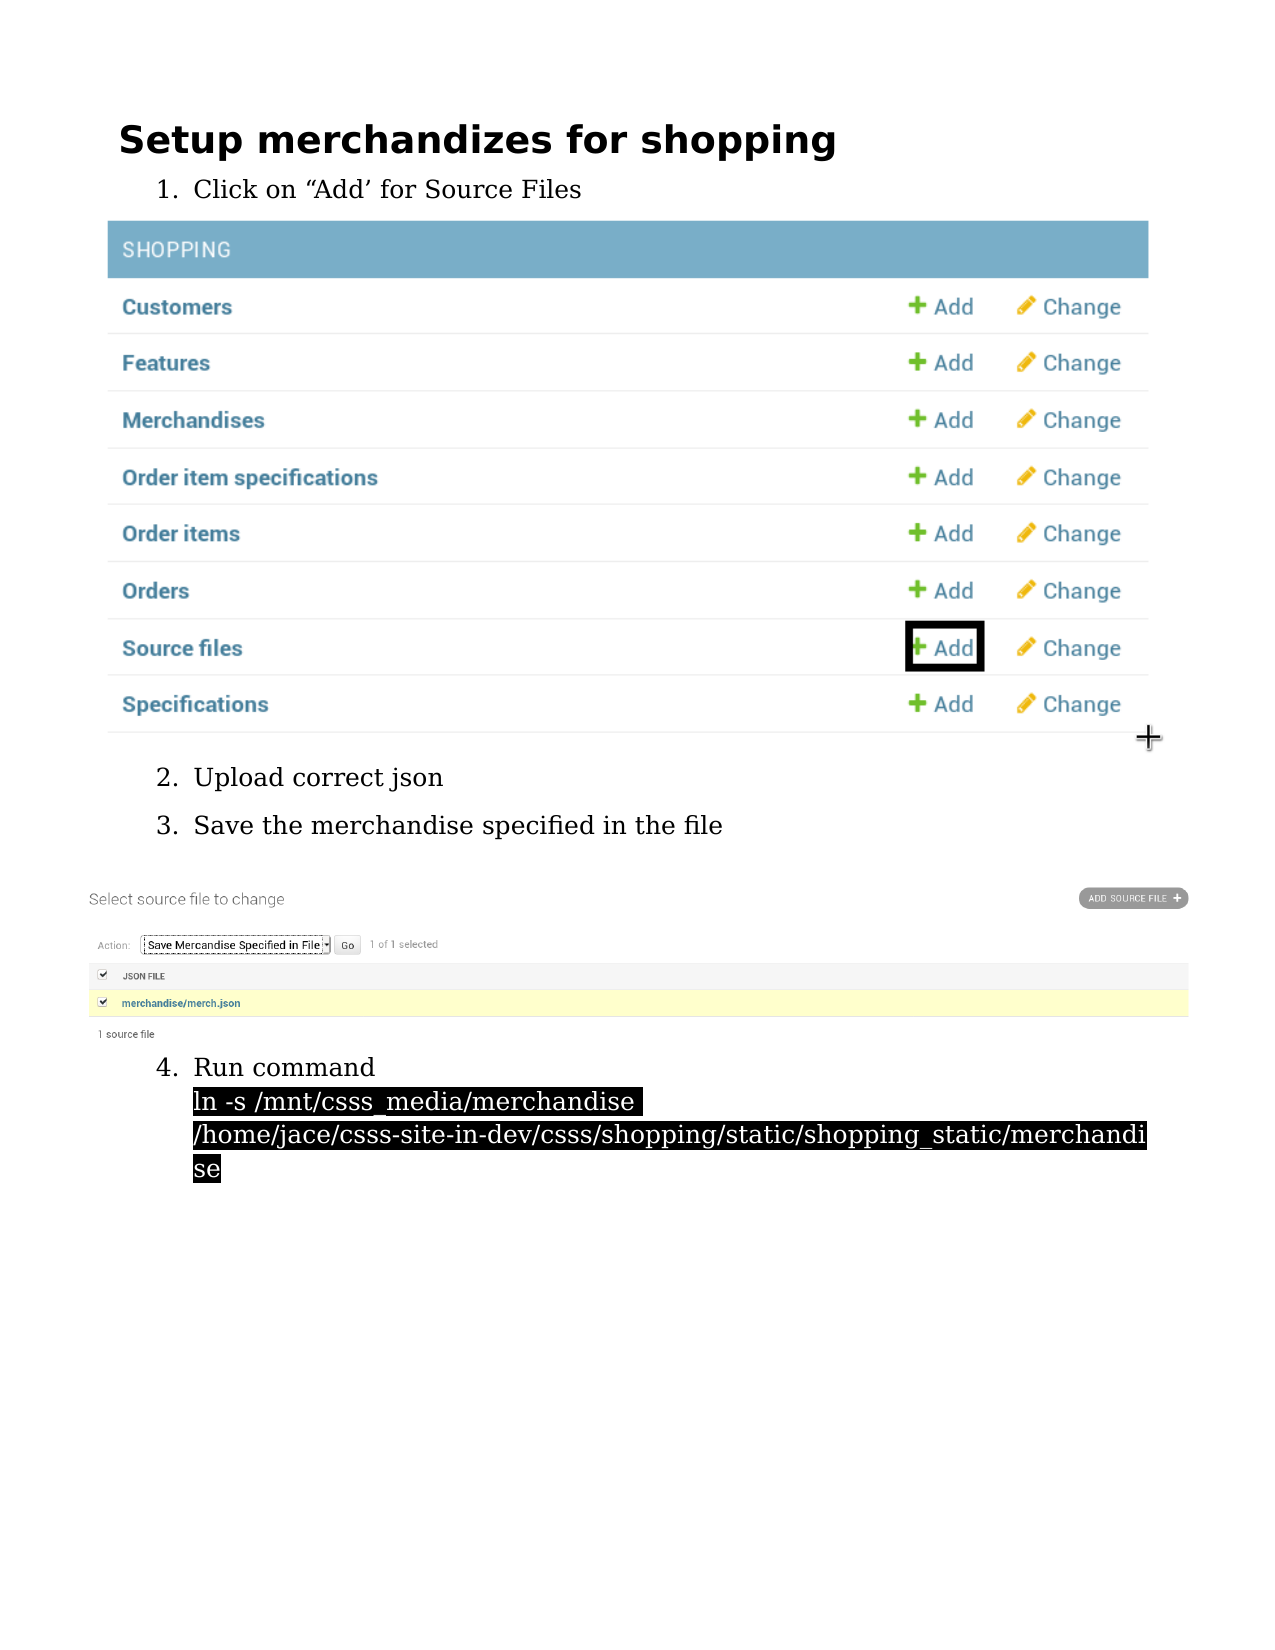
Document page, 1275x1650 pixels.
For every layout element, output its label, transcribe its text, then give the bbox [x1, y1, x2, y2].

list Save the merchandise specified in the file [156, 811, 1157, 840]
list Click on “Add’ for Source Files [156, 175, 1157, 204]
picture [78, 205, 1172, 759]
list Run command ln -s /mnt/csss_media/merchandise /home/jace/csss-site-in-dev/csss/shopping/static/shopping_static/merchandise [156, 1049, 1157, 1183]
subtitle Setup merchandizes for shopping [118, 118, 1157, 162]
list [156, 859, 1157, 880]
picture [79, 880, 1204, 1049]
list Upload correct json [156, 759, 1157, 792]
